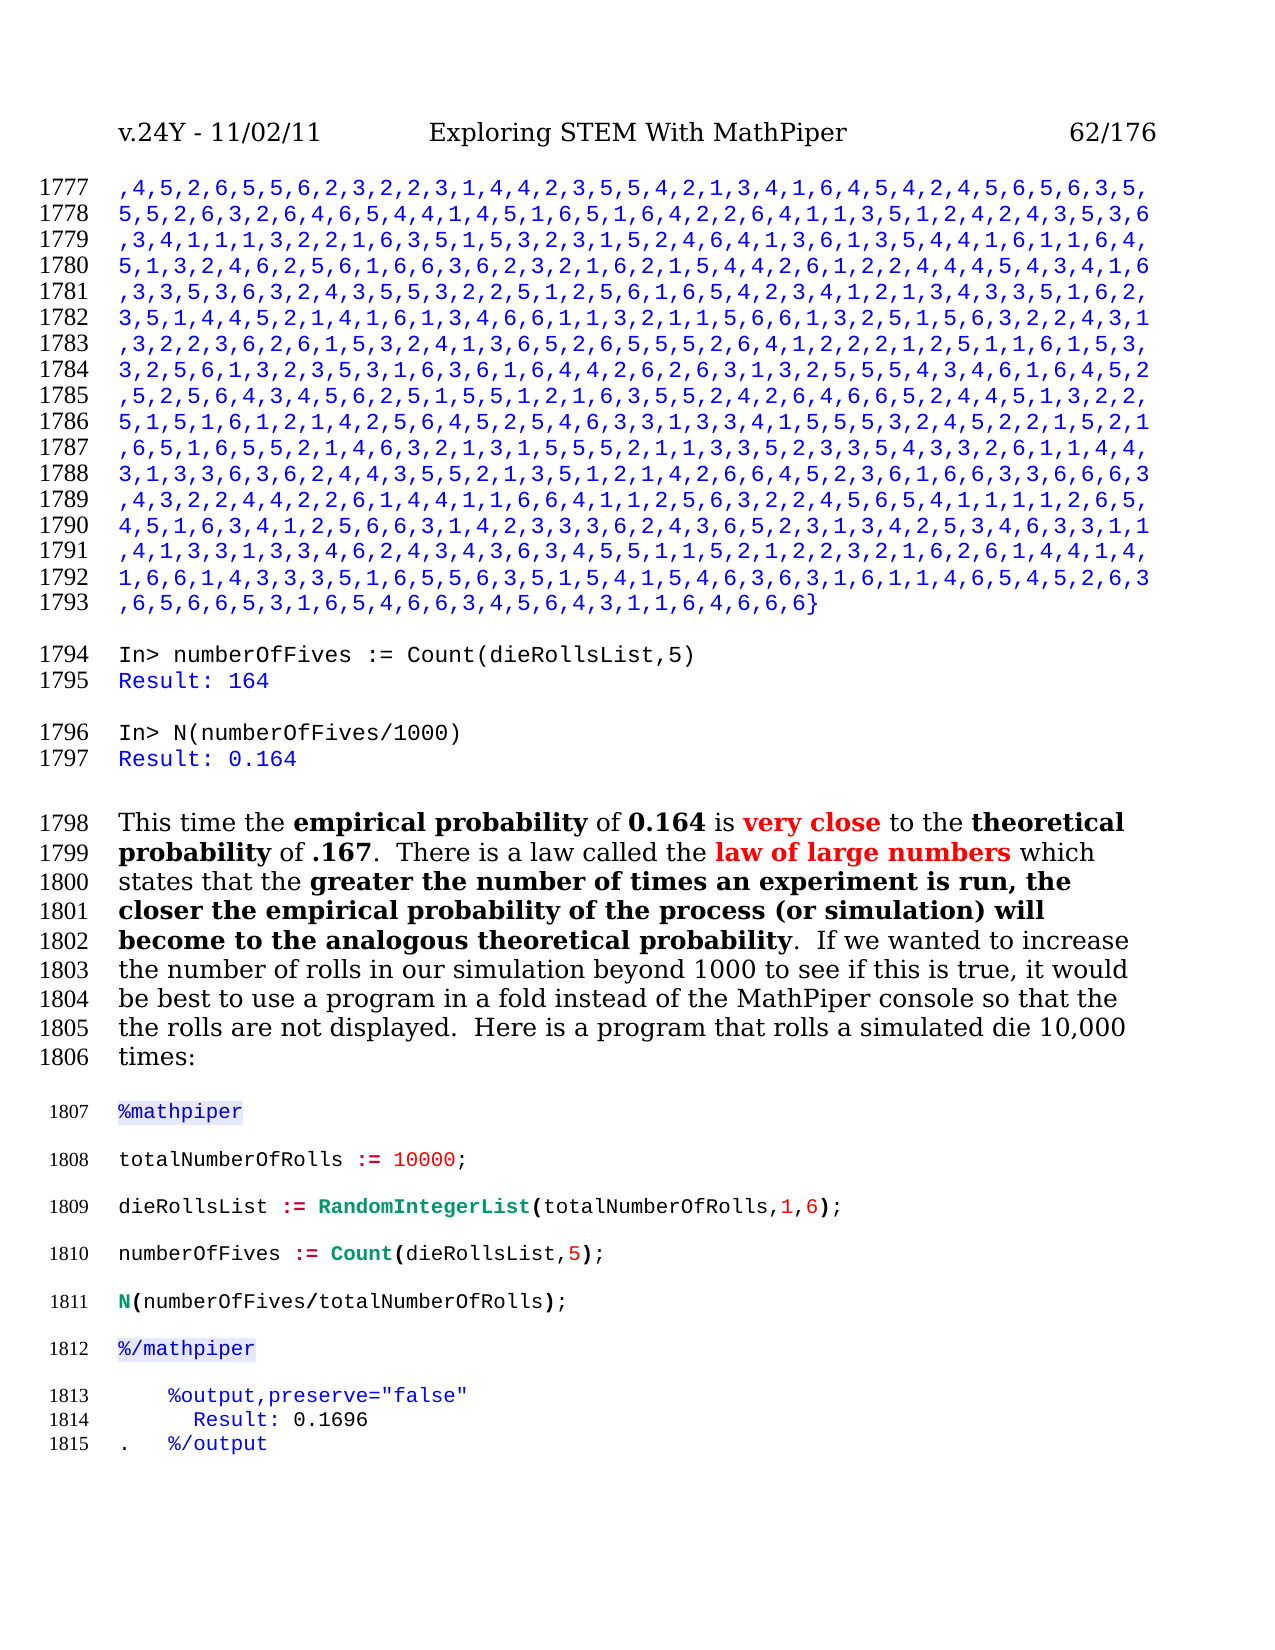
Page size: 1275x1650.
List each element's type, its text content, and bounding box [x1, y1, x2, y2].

text %output,preserve="false" [118, 1385, 1157, 1409]
text In> numberOfFives := Count(dieRollsList,5) [118, 644, 1157, 669]
text dieRollsList := RandomIntegerList(totalNumberOfRolls,1,6); [118, 1196, 1157, 1220]
text totalNumberOfRolls := 10000; [118, 1149, 1157, 1172]
text Result: 0.1696 [118, 1409, 1157, 1432]
text %mathpiper [118, 1101, 1157, 1125]
text N(numberOfFives/totalNumberOfRolls); [118, 1291, 1157, 1314]
text This time the empirical probability of 0.164 is very close to the theoretical probability of .167. There is a law called the law of large numbers which states that the greater the number of times an experiment is run, the closer the empirical probability of the process (or simulation) will become to the analogous theoretical probability. If we wanted to increase the number of rolls in our simulation beyond 1000 to see if this is true, it would be best to use a program in a fold instead of the MathPiper console so that the the rolls are not displayed. Here is a program that rolls a simulated die 10,000 times: [118, 808, 1157, 1072]
text numberOfFives := Count(dieRollsList,5); [118, 1243, 1157, 1267]
text In> N(numberOfFives/1000) [118, 721, 1157, 747]
text Result: 164 [118, 669, 1157, 696]
text Result: 0.164 [118, 747, 1157, 773]
text ,4,5,2,6,5,5,6,2,3,2,2,3,1,4,4,2,3,5,5,4,2,1,3,4,1,6,4,5,4,2,4,5,6,5,6,3,5,5,5,2,6,3,2,6,4,6,5,4,4,1,4,5,1,6,5,1,6,4,2,2,6,4,1,1,3,5,1,2,4,2,4,3,5,3,6,3,4,1,1,1,3,2,2,1,6,3,5,1,5,3,2,3,1,5,2,4,6,4,1,3,6,1,3,5,4,4,1,6,1,1,6,4,5,1,3,2,4,6,2,5,6,1,6,6,3,6,2,3,2,1,6,2,1,5,4,4,2,6,1,2,2,4,4,4,5,4,3,4,1,6,3,3,5,3,6,3,2,4,3,5,5,3,2,2,5,1,2,5,6,1,6,5,4,2,3,4,1,2,1,3,4,3,3,5,1,6,2,3,5,1,4,4,5,2,1,4,1,6,1,3,4,6,6,1,1,3,2,1,1,5,6,6,1,3,2,5,1,5,6,3,2,2,4,3,1,3,2,2,3,6,2,6,1,5,3,2,4,1,3,6,5,2,6,5,5,5,2,6,4,1,2,2,2,1,2,5,1,1,6,1,5,3,3,2,5,6,1,3,2,3,5,3,1,6,3,6,1,6,4,4,2,6,2,6,3,1,3,2,5,5,5,4,3,4,6,1,6,4,5,2,5,2,5,6,4,3,4,5,6,2,5,1,5,5,1,2,1,6,3,5,5,2,4,2,6,4,6,6,5,2,4,4,5,1,3,2,2,5,1,5,1,6,1,2,1,4,2,5,6,4,5,2,5,4,6,3,3,1,3,3,4,1,5,5,5,3,2,4,5,2,2,1,5,2,1,6,5,1,6,5,5,2,1,4,6,3,2,1,3,1,5,5,5,2,1,1,3,3,5,2,3,3,5,4,3,3,2,6,1,1,4,4,3,1,3,3,6,3,6,2,4,4,3,5,5,2,1,3,5,1,2,1,4,2,6,6,4,5,2,3,6,1,6,6,3,3,6,6,6,3,4,3,2,2,4,4,2,2,6,1,4,4,1,1,6,6,4,1,1,2,5,6,3,2,2,4,5,6,5,4,1,1,1,1,2,6,5,4,5,1,6,3,4,1,2,5,6,6,3,1,4,2,3,3,3,6,2,4,3,6,5,2,3,1,3,4,2,5,3,4,6,3,3,1,1,4,1,3,3,1,3,3,4,6,2,4,3,4,3,6,3,4,5,5,1,1,5,2,1,2,2,3,2,1,6,2,6,1,4,4,1,4,1,6,6,1,4,3,3,3,5,1,6,5,5,6,3,5,1,5,4,1,5,4,6,3,6,3,1,6,1,1,4,6,5,4,5,2,6,3,6,5,6,6,5,3,1,6,5,4,6,6,3,4,5,6,4,3,1,1,6,4,6,6,6} [118, 177, 1157, 618]
text %/mathpiper [118, 1338, 1157, 1362]
text . %/output [118, 1432, 1157, 1456]
